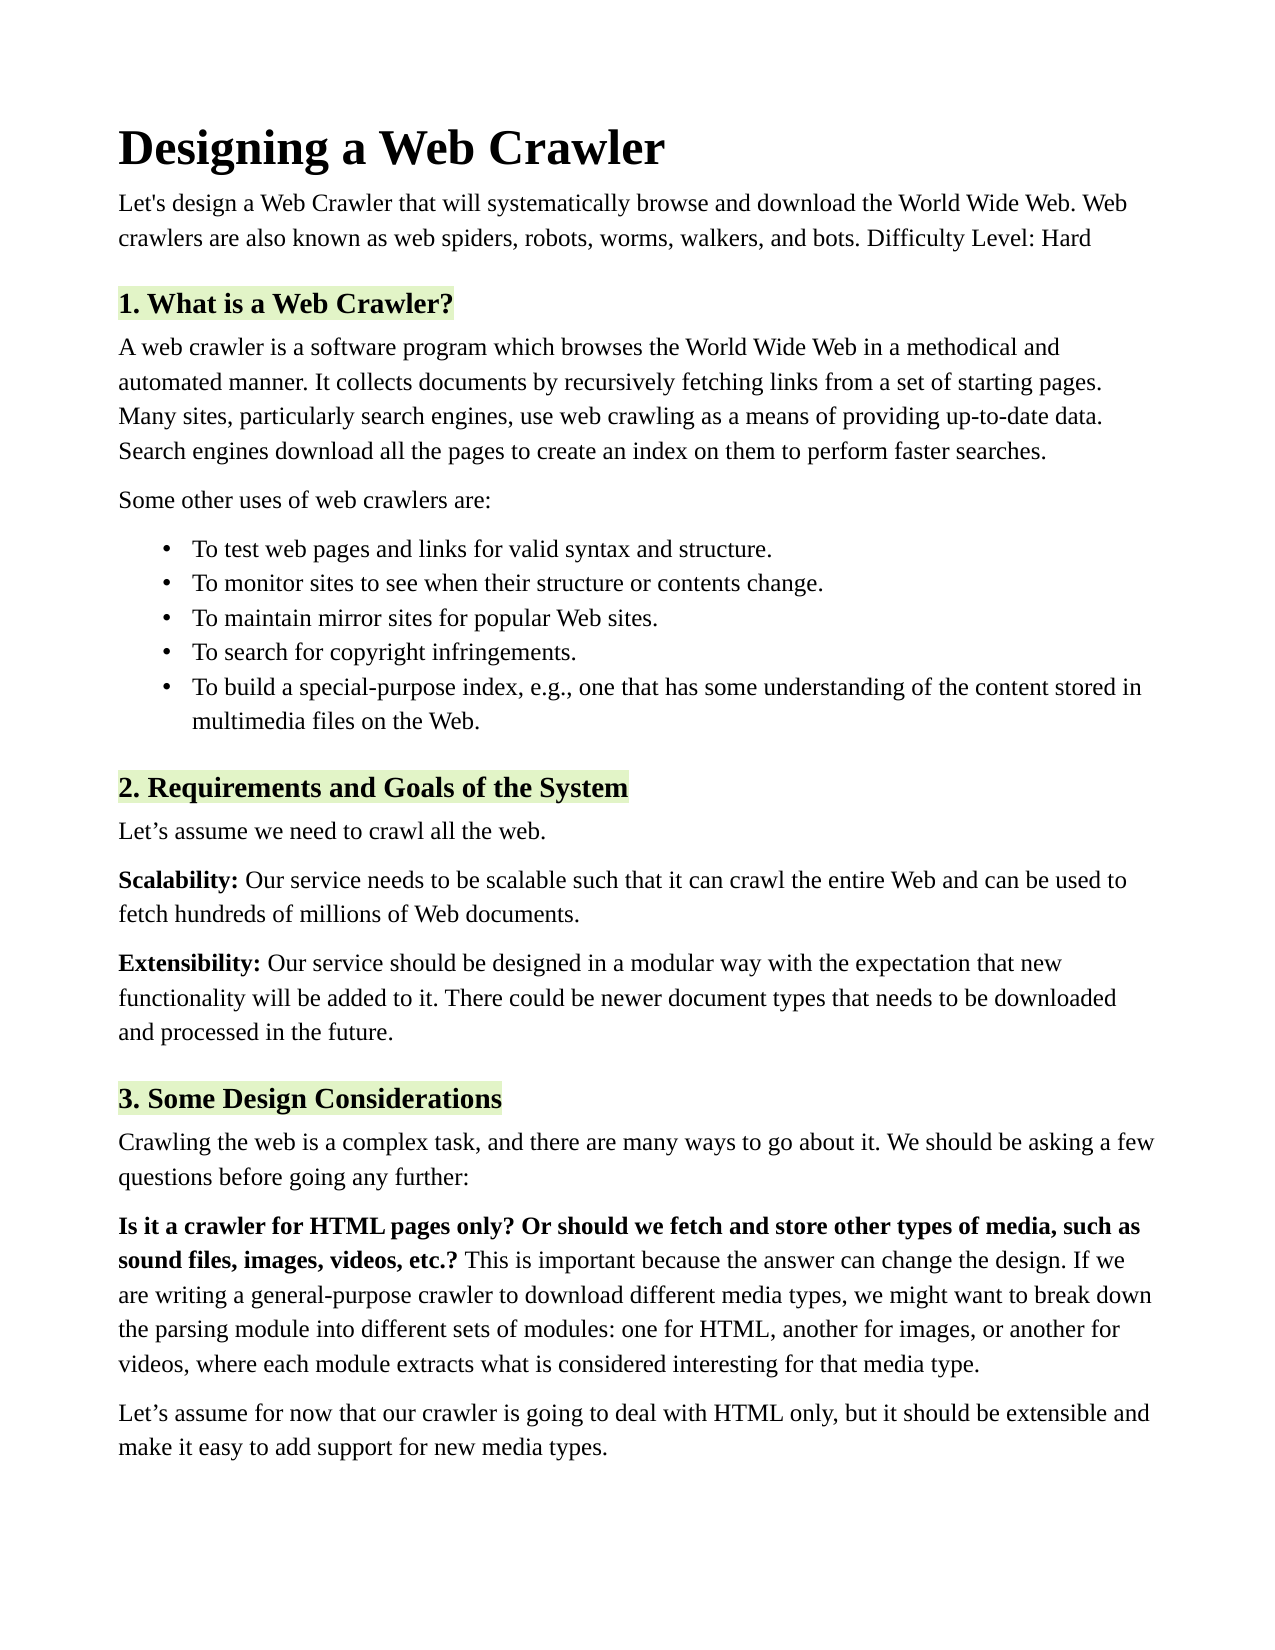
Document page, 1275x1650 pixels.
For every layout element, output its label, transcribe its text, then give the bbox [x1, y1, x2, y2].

text Is it a crawler for HTML pages only? Or should we fetch and store other types of media, such as sound files, images, videos, etc.? This is important because the answer can change the design. If we are writing a general-purpose crawler to download different media types, we might want to break down the parsing module into different sets of modules: one for HTML, another for images, or another for videos, where each module extracts what is considered interesting for that media type. [118, 1211, 1157, 1377]
list To test web pages and links for valid syntax and structure. [162, 534, 1157, 563]
text Let’s assume we need to crawl all the web. [118, 816, 1157, 845]
text Some other uses of web crawlers are: [118, 485, 1157, 513]
subtitle 1. What is a Web Crawler? [118, 286, 1157, 320]
list To maintain mirror sites for popular Web sites. [162, 603, 1157, 632]
list To search for copyright infringements. [162, 637, 1157, 666]
text A web crawler is a software program which browses the World Wide Web in a methodical and automated manner. It collects documents by recursively fetching links from a set of starting pages. Many sites, particularly search engines, use web crawling as a means of providing up-to-date data. Search engines download all the pages to create an index on them to perform faster searches. [118, 332, 1157, 464]
text Crawling the web is a complex task, and there are many ways to go about it. We should be asking a few questions before going any further: [118, 1127, 1157, 1190]
subtitle 3. Some Design Considerations [118, 1081, 1157, 1115]
subtitle 2. Requirements and Goals of the System [118, 770, 1157, 803]
list To build a special-purpose index, e.g., one that has some understanding of the content stored in multimedia files on the Web. [162, 672, 1157, 735]
list To monitor sites to see when their structure or contents change. [162, 568, 1157, 597]
text Let’s assume for now that our crawler is going to deal with HTML only, but it should be extensible and make it easy to add support for new media types. [118, 1398, 1157, 1461]
text Extensibility: Our service should be designed in a modular way with the expectation that new functionality will be added to it. There could be newer document types that needs to be downloaded and processed in the future. [118, 948, 1157, 1046]
subtitle Designing a Web Crawler [118, 118, 1157, 176]
text Let's design a Web Crawler that will systematically browse and download the World Wide Web. Web crawlers are also known as web spiders, robots, worms, walkers, and bots. Difficulty Level: Hard [118, 188, 1157, 251]
text Scalability: Our service needs to be scalable such that it can crawl the entire Web and can be used to fetch hundreds of millions of Web documents. [118, 865, 1157, 928]
